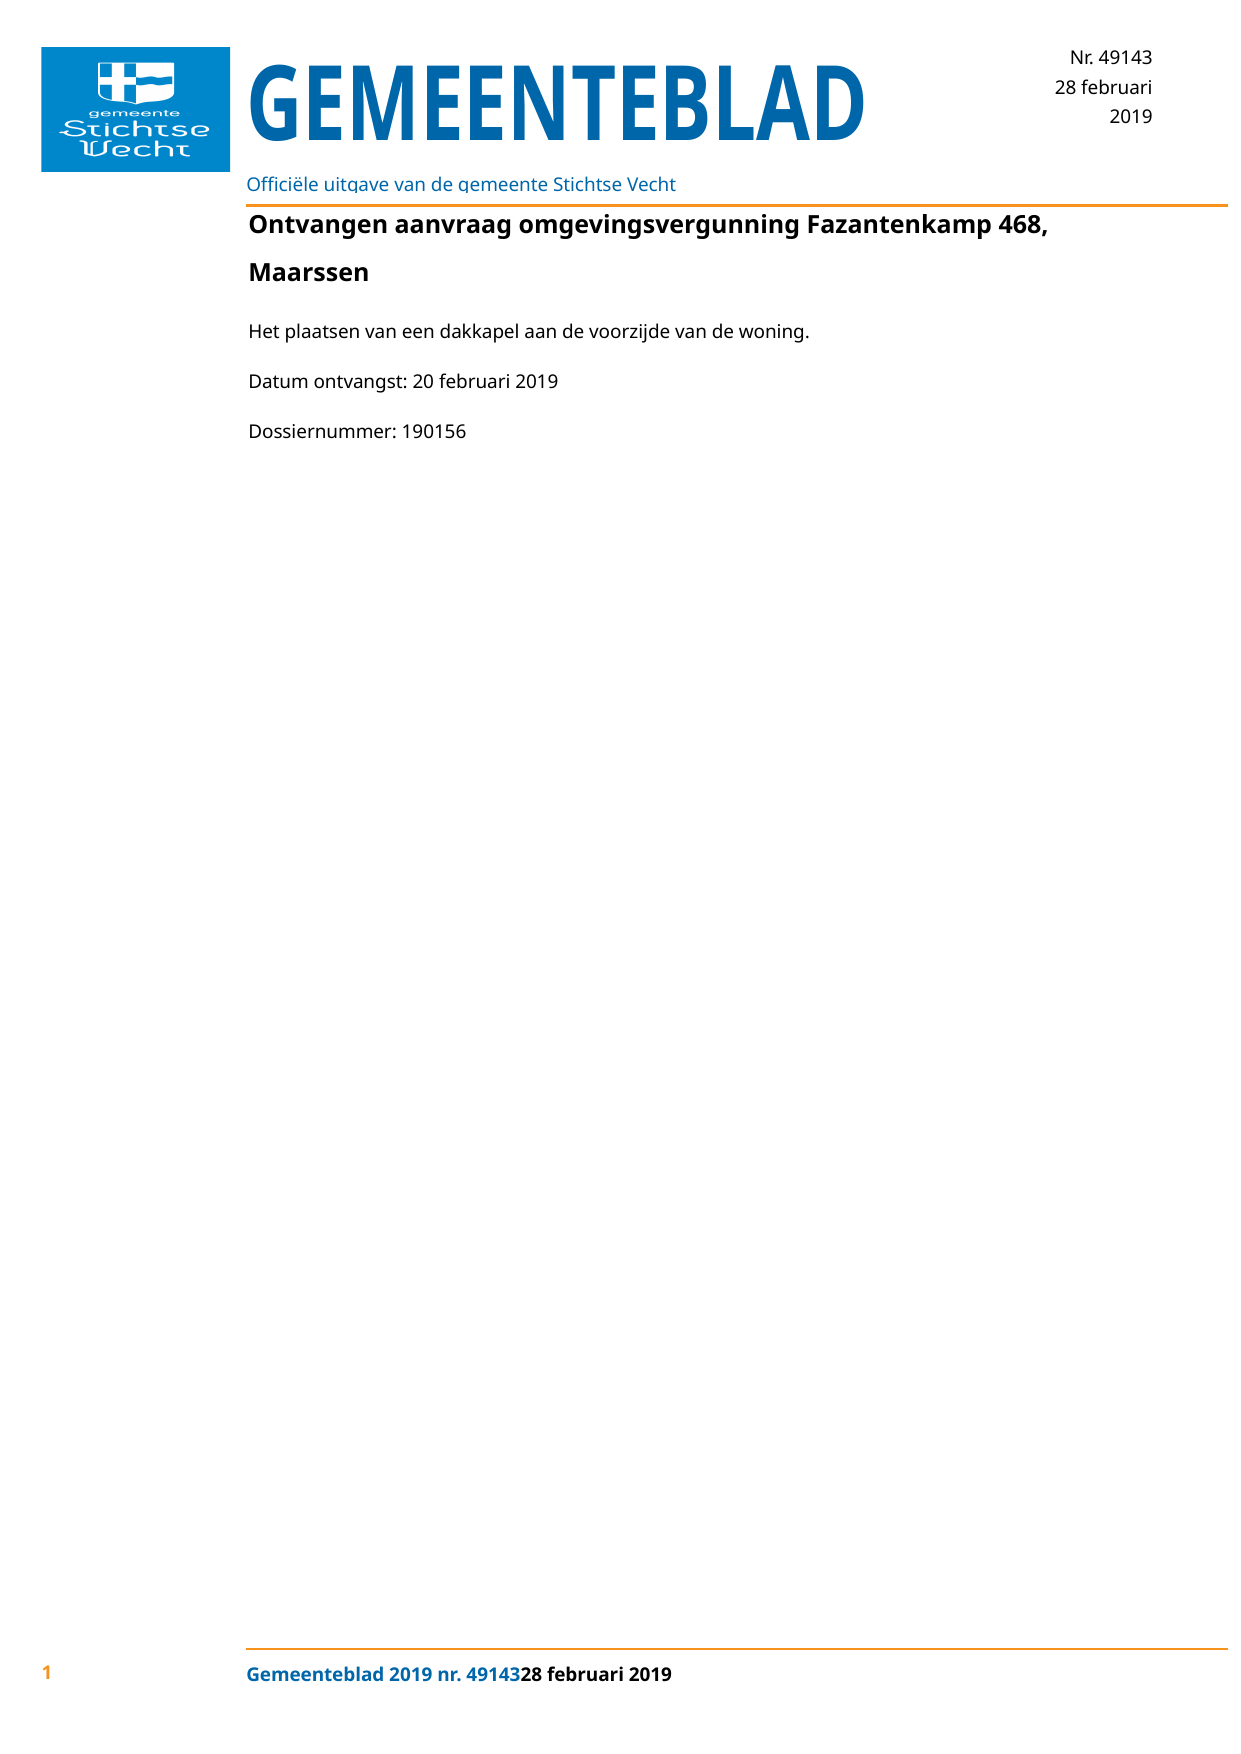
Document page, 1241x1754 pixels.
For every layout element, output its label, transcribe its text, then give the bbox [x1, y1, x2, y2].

picture [137, 63, 174, 103]
text Ontvangen aanvraag omgevingsvergunning Fazantenkamp 468, Maarssen [248, 207, 1152, 288]
text Dossiernummer: 190156 [248, 419, 1152, 444]
text Datum ontvangst: 20 februari 2019 [248, 368, 1152, 394]
picture [99, 63, 135, 101]
text Het plaatsen van een dakkapel aan de voorzijde van de woning. [248, 318, 1152, 344]
